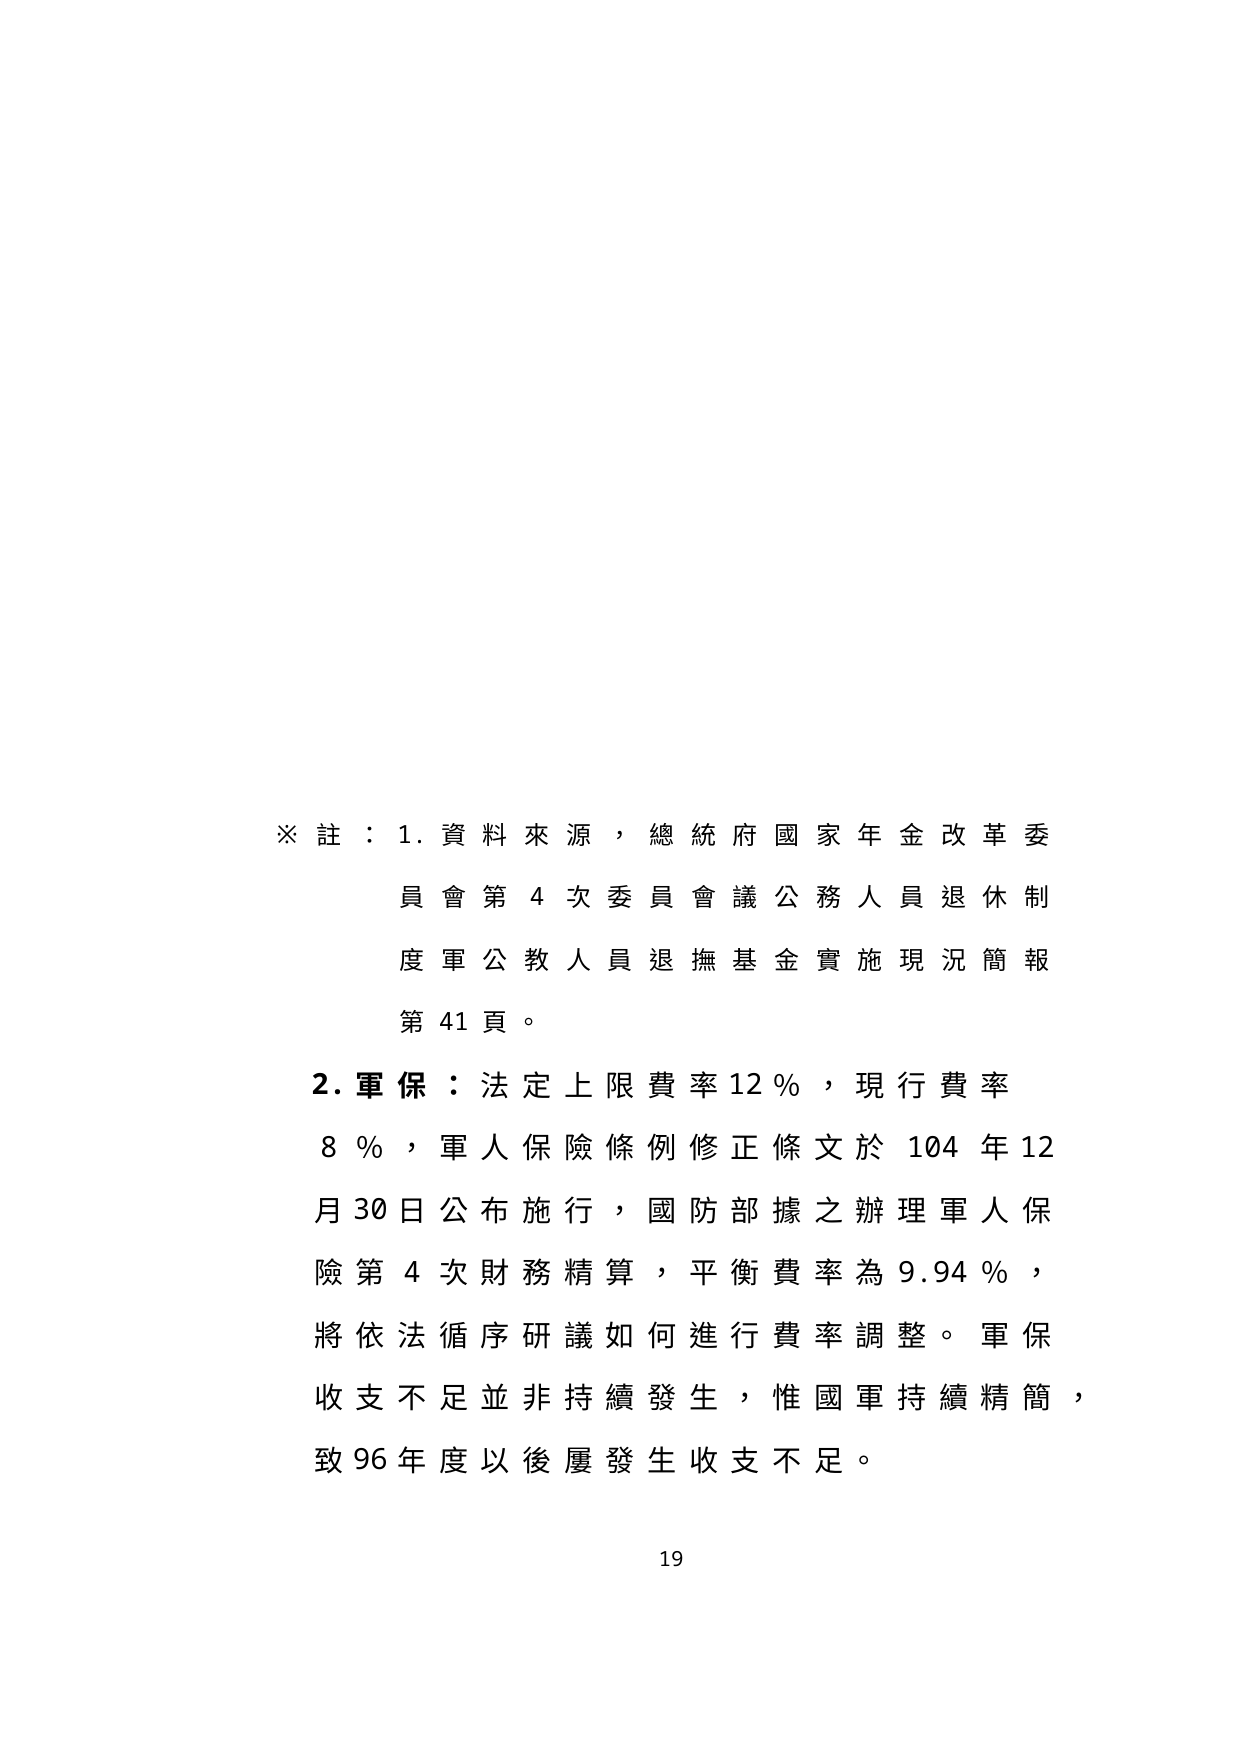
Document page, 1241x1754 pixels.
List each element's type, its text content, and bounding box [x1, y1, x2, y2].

text ※註：1.資料來源，總統府國家年金改革委員會第4次委員會議公務人員退休制度軍公教人員退撫基金實施現況簡報第41頁。 [249, 792, 1058, 1042]
text 2.軍保：法定上限費率12％，現行費率8％，軍人保險條例修正條文於104年12月30日公布施行，國防部據之辦理軍人保險第4次財務精算，平衡費率為9.94％，將依法循序研議如何進行費率調整。軍保收支不足並非持續發生，惟國軍持續精簡，致96年度以後屢發生收支不足。 [271, 1042, 1058, 1479]
